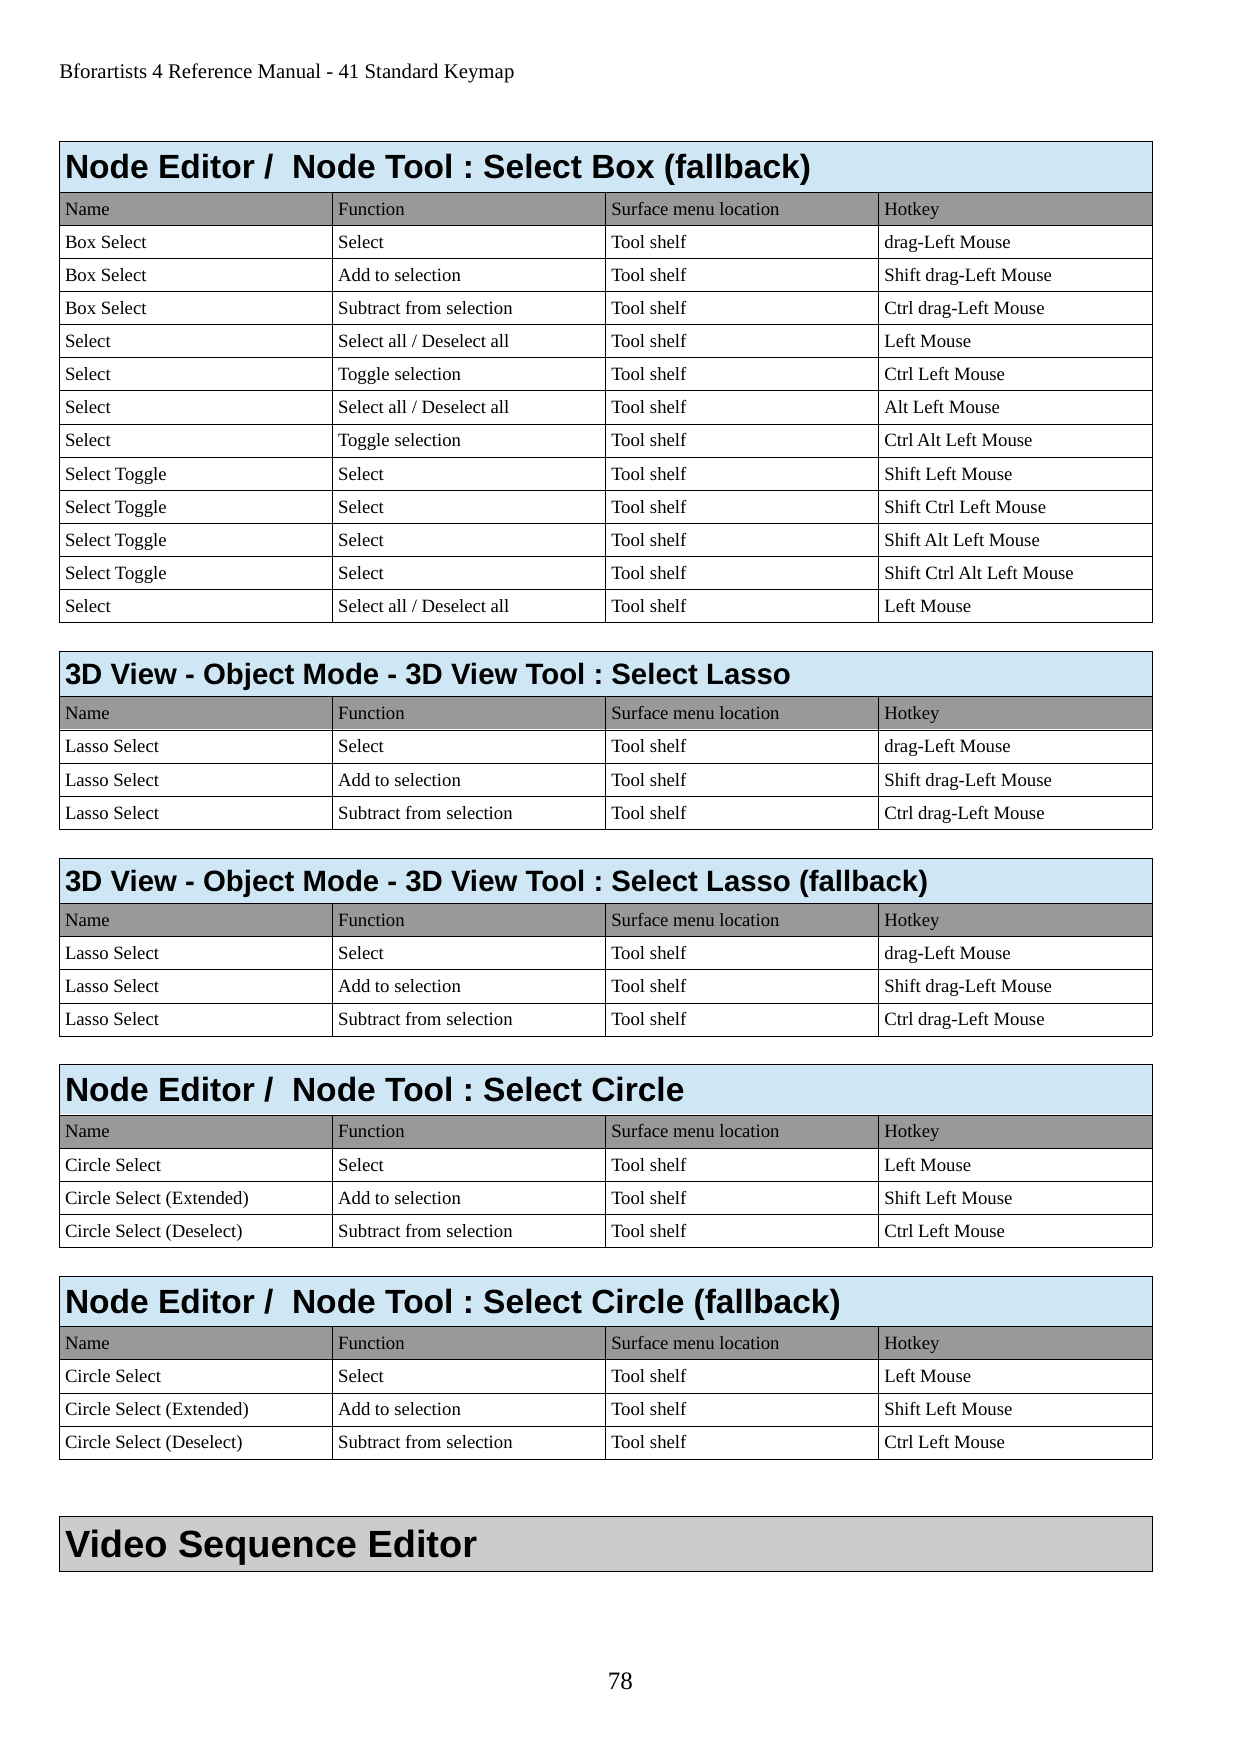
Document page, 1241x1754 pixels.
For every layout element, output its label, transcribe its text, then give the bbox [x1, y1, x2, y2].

table_cell Circle Select [60, 1360, 332, 1392]
table_cell Select [333, 1360, 605, 1392]
table_cell drag-Left Mouse [879, 731, 1152, 763]
table_cell Name [60, 1116, 332, 1148]
table_header 3D View - Object Mode - 3D View Tool : Select Lasso (fallback) [60, 859, 1152, 903]
table_cell Select [333, 1149, 605, 1181]
table_cell Lasso Select [60, 797, 332, 829]
table_cell Name [60, 697, 332, 729]
table_cell Function [333, 697, 605, 729]
table_cell Ctrl Left Mouse [879, 358, 1152, 390]
table_cell Shift Ctrl Alt Left Mouse [879, 557, 1152, 589]
table_cell Lasso Select [60, 731, 332, 763]
table_cell Surface menu location [606, 193, 878, 225]
table_cell Surface menu location [606, 1116, 878, 1148]
table_cell Select all / Deselect all [333, 325, 605, 357]
table_cell Circle Select (Extended) [60, 1182, 332, 1214]
table_cell Ctrl drag-Left Mouse [879, 797, 1152, 829]
table_cell Tool shelf [606, 226, 878, 258]
table_cell Select [60, 425, 332, 457]
table_cell Function [333, 1116, 605, 1148]
table_cell Shift Left Mouse [879, 1182, 1152, 1214]
table_cell Ctrl Left Mouse [879, 1427, 1152, 1459]
table_cell Shift Left Mouse [879, 1394, 1152, 1426]
table_cell Ctrl Left Mouse [879, 1215, 1152, 1247]
table_cell Tool shelf [606, 731, 878, 763]
table_header 3D View - Object Mode - 3D View Tool : Select Lasso [60, 652, 1152, 696]
table_cell Tool shelf [606, 358, 878, 390]
table_cell Tool shelf [606, 458, 878, 490]
table_cell Select [333, 557, 605, 589]
table_cell Select [60, 590, 332, 622]
table_cell Name [60, 904, 332, 936]
table_cell Circle Select (Deselect) [60, 1427, 332, 1459]
table_header Node Editor / Node Tool : Select Circle (fallback) [60, 1277, 1152, 1326]
table_cell Circle Select (Extended) [60, 1394, 332, 1426]
table_cell Hotkey [879, 1116, 1152, 1148]
table_cell Tool shelf [606, 524, 878, 556]
table_cell Tool shelf [606, 1427, 878, 1459]
table_cell Shift Left Mouse [879, 458, 1152, 490]
table_cell Select [60, 391, 332, 423]
table_cell Tool shelf [606, 259, 878, 291]
table_cell Function [333, 1327, 605, 1359]
table_cell Tool shelf [606, 764, 878, 796]
table_cell Box Select [60, 292, 332, 324]
table_cell Subtract from selection [333, 797, 605, 829]
table_cell Hotkey [879, 697, 1152, 729]
table_cell Name [60, 1327, 332, 1359]
table_cell Add to selection [333, 764, 605, 796]
table_cell Tool shelf [606, 1004, 878, 1036]
table_cell Function [333, 904, 605, 936]
table_cell Tool shelf [606, 1182, 878, 1214]
table_cell Add to selection [333, 1394, 605, 1426]
table_cell Tool shelf [606, 1149, 878, 1181]
table_cell Subtract from selection [333, 292, 605, 324]
table_cell Function [333, 193, 605, 225]
table_cell Alt Left Mouse [879, 391, 1152, 423]
table_cell Select [60, 358, 332, 390]
table_cell Circle Select (Deselect) [60, 1215, 332, 1247]
table_cell drag-Left Mouse [879, 937, 1152, 969]
table_cell Toggle selection [333, 358, 605, 390]
table_cell Tool shelf [606, 797, 878, 829]
table_cell Box Select [60, 226, 332, 258]
table_cell Hotkey [879, 1327, 1152, 1359]
table_cell Tool shelf [606, 1360, 878, 1392]
table_cell Tool shelf [606, 970, 878, 1002]
table_header Node Editor / Node Tool : Select Circle [60, 1065, 1152, 1114]
table_cell Shift drag-Left Mouse [879, 764, 1152, 796]
table_cell Tool shelf [606, 391, 878, 423]
table_cell Hotkey [879, 904, 1152, 936]
table_cell Add to selection [333, 259, 605, 291]
table_cell Select Toggle [60, 491, 332, 523]
table_cell Select [333, 937, 605, 969]
table_cell Ctrl drag-Left Mouse [879, 1004, 1152, 1036]
table_cell Select [333, 491, 605, 523]
table_cell Box Select [60, 259, 332, 291]
table_cell Circle Select [60, 1149, 332, 1181]
table_cell Select all / Deselect all [333, 590, 605, 622]
table_cell Left Mouse [879, 1149, 1152, 1181]
table_cell Add to selection [333, 1182, 605, 1214]
table_cell Toggle selection [333, 425, 605, 457]
table_cell Tool shelf [606, 1394, 878, 1426]
table_cell Lasso Select [60, 937, 332, 969]
table_cell drag-Left Mouse [879, 226, 1152, 258]
table_cell Ctrl drag-Left Mouse [879, 292, 1152, 324]
table_cell Shift drag-Left Mouse [879, 259, 1152, 291]
table_cell Lasso Select [60, 1004, 332, 1036]
table_cell Tool shelf [606, 937, 878, 969]
table_cell Select Toggle [60, 524, 332, 556]
table_cell Select all / Deselect all [333, 391, 605, 423]
table_cell Tool shelf [606, 491, 878, 523]
table_cell Tool shelf [606, 325, 878, 357]
table_cell Shift Ctrl Left Mouse [879, 491, 1152, 523]
table_cell Tool shelf [606, 292, 878, 324]
table_cell Select [333, 524, 605, 556]
table_header Node Editor / Node Tool : Select Box (fallback) [60, 142, 1152, 192]
table_cell Shift Alt Left Mouse [879, 524, 1152, 556]
table_header Video Sequence Editor [60, 1517, 1152, 1571]
table_cell Hotkey [879, 193, 1152, 225]
table_cell Select [333, 226, 605, 258]
table_cell Subtract from selection [333, 1427, 605, 1459]
table_cell Select Toggle [60, 458, 332, 490]
table_cell Add to selection [333, 970, 605, 1002]
table_cell Surface menu location [606, 1327, 878, 1359]
table_cell Subtract from selection [333, 1215, 605, 1247]
table_cell Tool shelf [606, 1215, 878, 1247]
table_cell Subtract from selection [333, 1004, 605, 1036]
table_cell Surface menu location [606, 697, 878, 729]
table_cell Name [60, 193, 332, 225]
table_cell Shift drag-Left Mouse [879, 970, 1152, 1002]
table_cell Left Mouse [879, 1360, 1152, 1392]
table_cell Lasso Select [60, 764, 332, 796]
table_cell Left Mouse [879, 325, 1152, 357]
table_cell Left Mouse [879, 590, 1152, 622]
table_cell Tool shelf [606, 590, 878, 622]
table_cell Select [60, 325, 332, 357]
table_cell Tool shelf [606, 557, 878, 589]
table_cell Select [333, 458, 605, 490]
table_cell Tool shelf [606, 425, 878, 457]
table_cell Select [333, 731, 605, 763]
table_cell Ctrl Alt Left Mouse [879, 425, 1152, 457]
table_cell Lasso Select [60, 970, 332, 1002]
table_cell Select Toggle [60, 557, 332, 589]
table_cell Surface menu location [606, 904, 878, 936]
